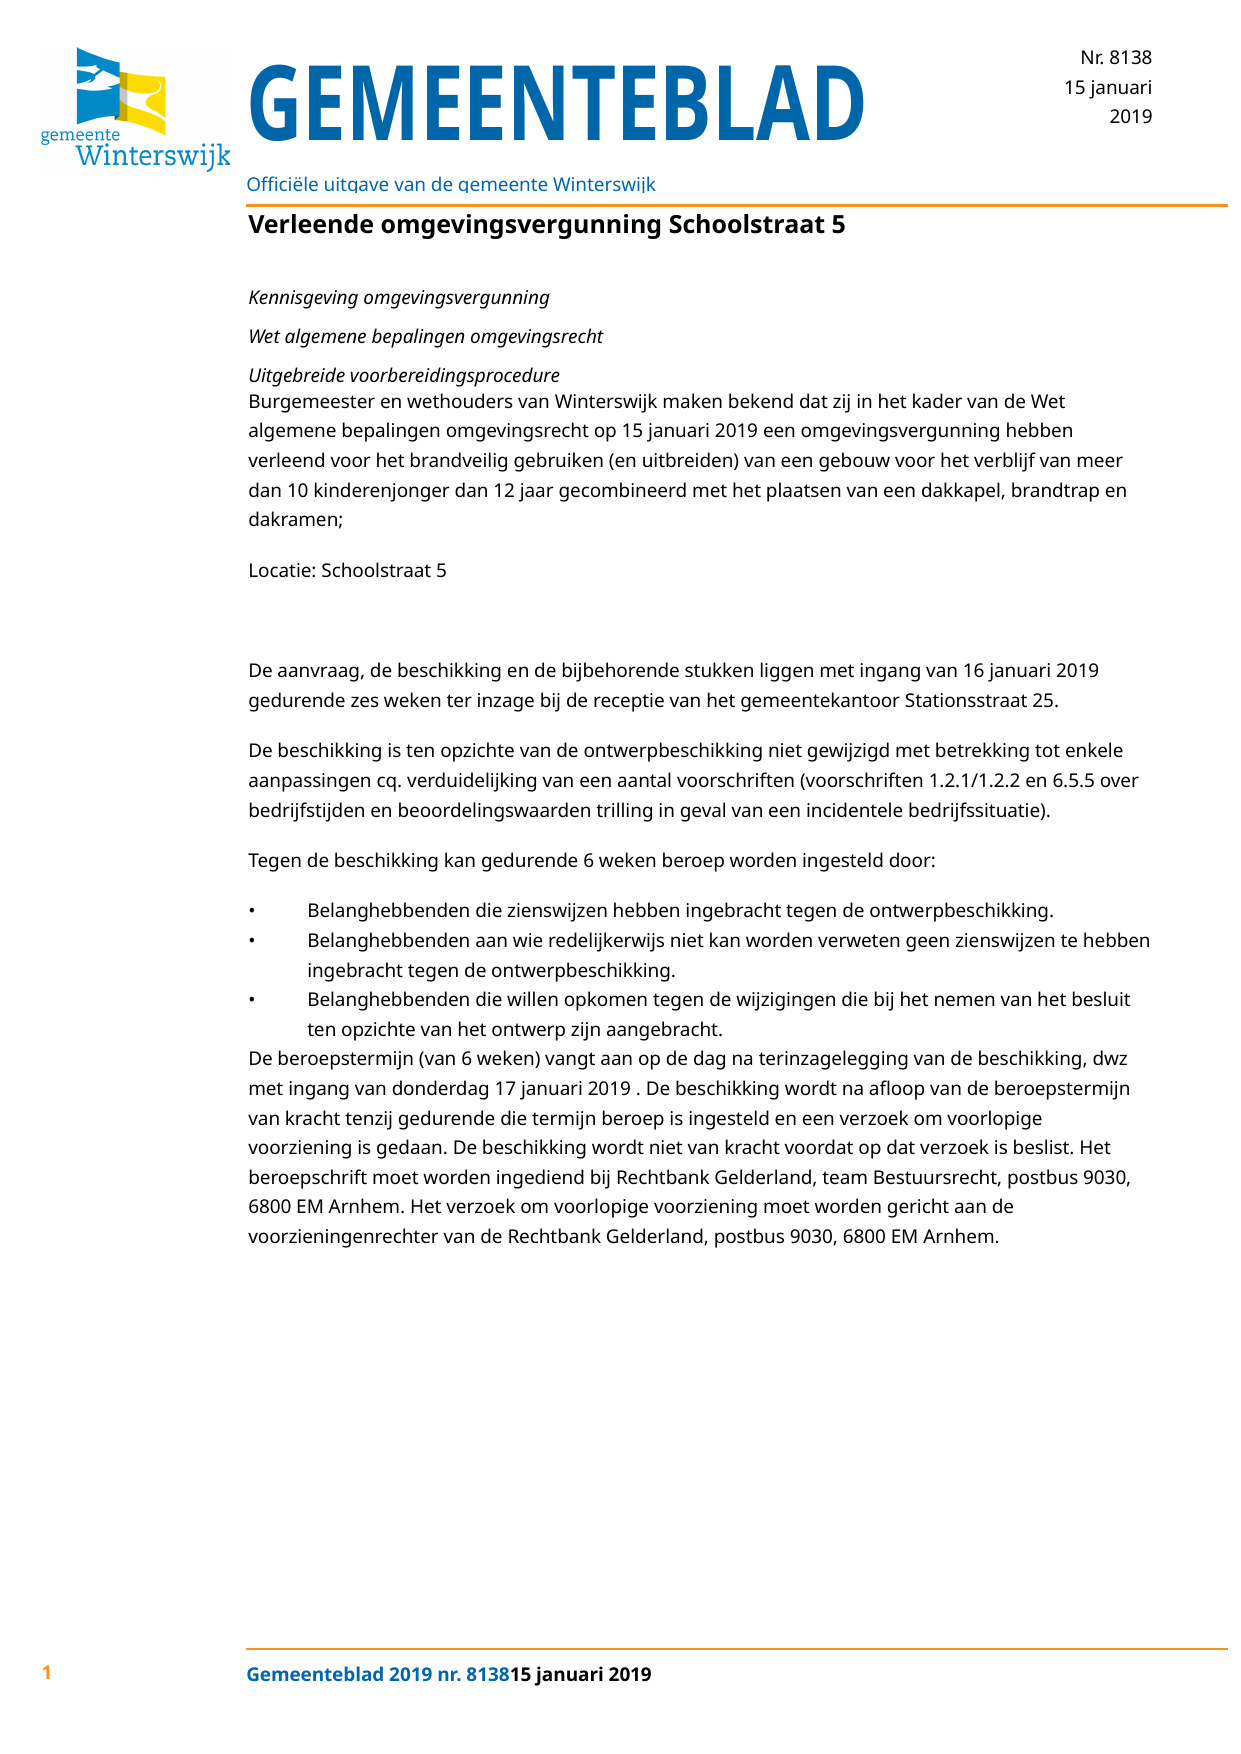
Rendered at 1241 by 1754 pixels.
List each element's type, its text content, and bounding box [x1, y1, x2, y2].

text Kennisgeving omgevingsvergunning [248, 284, 1152, 309]
text De beroepstermijn (van 6 weken) vangt aan op de dag na terinzagelegging van de beschikking, dwz met ingang van donderdag 17 januari 2019 . De beschikking wordt na afloop van de beroepstermijn van kracht tenzij gedurende die termijn beroep is ingesteld en een verzoek om voorlopige voorziening is gedaan. De beschikking wordt niet van kracht voordat op dat verzoek is beslist. Het beroepschrift moet worden ingediend bij Rechtbank Gelderland, team Bestuursrecht, postbus 9030, 6800 EM Arnhem. Het verzoek om voorlopige voorziening moet worden gericht aan de voorzieningenrechter van de Rechtbank Gelderland, postbus 9030, 6800 EM Arnhem. [248, 1046, 1152, 1249]
text Uitgebreide voorbereidingsprocedure [248, 362, 1152, 388]
text Locatie: Schoolstraat 5 [248, 557, 1152, 583]
list Belanghebbenden aan wie redelijkerwijs niet kan worden verweten geen zienswijzen te hebben ingebracht tegen de ontwerpbeschikking. [248, 927, 1152, 983]
text De beschikking is ten opzichte van de ontwerpbeschikking niet gewijzigd met betrekking tot enkele aanpassingen cq. verduidelijking van een aantal voorschriften (voorschriften 1.2.1/1.2.2 en 6.5.5 over bedrijfstijden en beoordelingswaarden trilling in geval van een incidentele bedrijfssituatie). [248, 738, 1152, 823]
picture [41, 47, 231, 172]
text Wet algemene bepalingen omgevingsrecht [248, 323, 1152, 349]
text Tegen de beschikking kan gedurende 6 weken beroep worden ingesteld door: [248, 847, 1152, 873]
list Belanghebbenden die willen opkomen tegen de wijzigingen die bij het nemen van het besluit ten opzichte van het ontwerp zijn aangebracht. [248, 986, 1152, 1042]
list Belanghebbenden die zienswijzen hebben ingebracht tegen de ontwerpbeschikking. [248, 898, 1152, 923]
text De aanvraag, de beschikking en de bijbehorende stukken liggen met ingang van 16 januari 2019 gedurende zes weken ter inzage bij de receptie van het gemeentekantoor Stationsstraat 25. [248, 658, 1152, 713]
text Burgemeester en wethouders van Winterswijk maken bekend dat zij in het kader van de Wet algemene bepalingen omgevingsrecht op 15 januari 2019 een omgevingsvergunning hebben verleend voor het brandveilig gebruiken (en uitbreiden) van een gebouw voor het verblijf van meer dan 10 kinderenjonger dan 12 jaar gecombineerd met het plaatsen van een dakkapel, brandtrap en dakramen; [248, 388, 1152, 532]
picture [225, 153, 231, 162]
text Verleende omgevingsvergunning Schoolstraat 5 [248, 207, 1152, 241]
